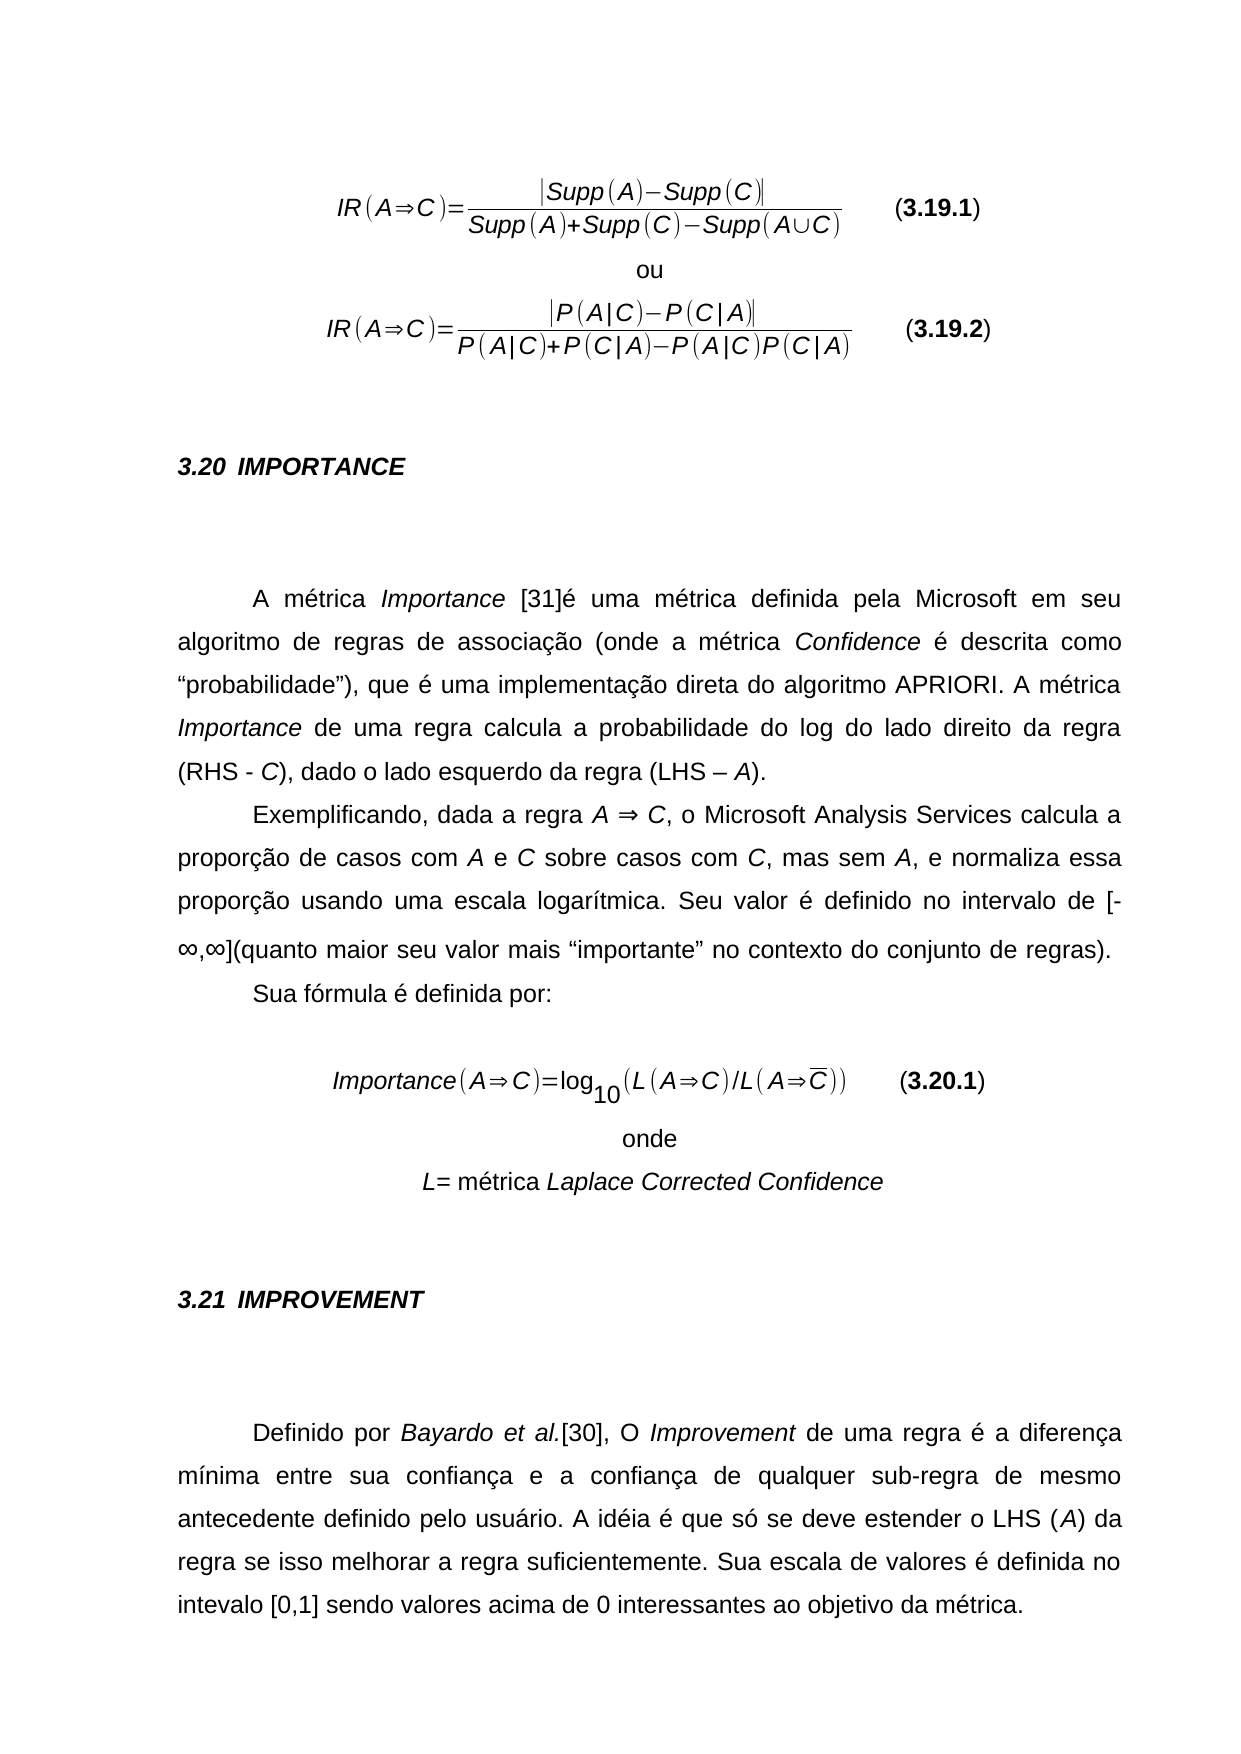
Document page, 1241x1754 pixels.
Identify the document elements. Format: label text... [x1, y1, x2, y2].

subtitle IMPORTANCE [177, 452, 1122, 480]
text onde [177, 1124, 1122, 1152]
text L= métrica Laplace Corrected Confidence [177, 1167, 1122, 1196]
text ou [177, 255, 1122, 284]
text (3.20.1) [177, 1066, 1122, 1109]
text (3.19.1) [177, 177, 1122, 241]
subtitle IMPROVEMENT [177, 1285, 1122, 1314]
text (3.19.2) [177, 298, 1122, 362]
text A métrica Importance [31]é uma métrica definida pela Microsoft em seu algoritmo de regras de associação (onde a métrica Confidence é descrita como “probabilidade”), que é uma implementação direta do algoritmo APRIORI. A métrica Importance de uma regra calcula a probabilidade do log do lado direito da regra (RHS - C), dado o lado esquerdo da regra (LHS – A). [177, 584, 1122, 785]
text Exemplificando, dada a regra A ⇒ C, o Microsoft Analysis Services calcula a proporção de casos com A e C sobre casos com C, mas sem A, e normaliza essa proporção usando uma escala logarítmica. Seu valor é definido no intervalo de [- ∞,∞](quanto maior seu valor mais “importante” no contexto do conjunto de regras). Sua fórmula é definida por: [177, 800, 1122, 1008]
text Definido por Bayardo et al.[30], O Improvement de uma regra é a diferença mínima entre sua confiança e a confiança de qualquer sub-regra de mesmo antecedente definido pelo usuário. A idéia é que só se deve estender o LHS (A) da regra se isso melhorar a regra suficientemente. Sua escala de valores é definida no intevalo [0,1] sendo valores acima de 0 interessantes ao objetivo da métrica. [177, 1417, 1122, 1619]
